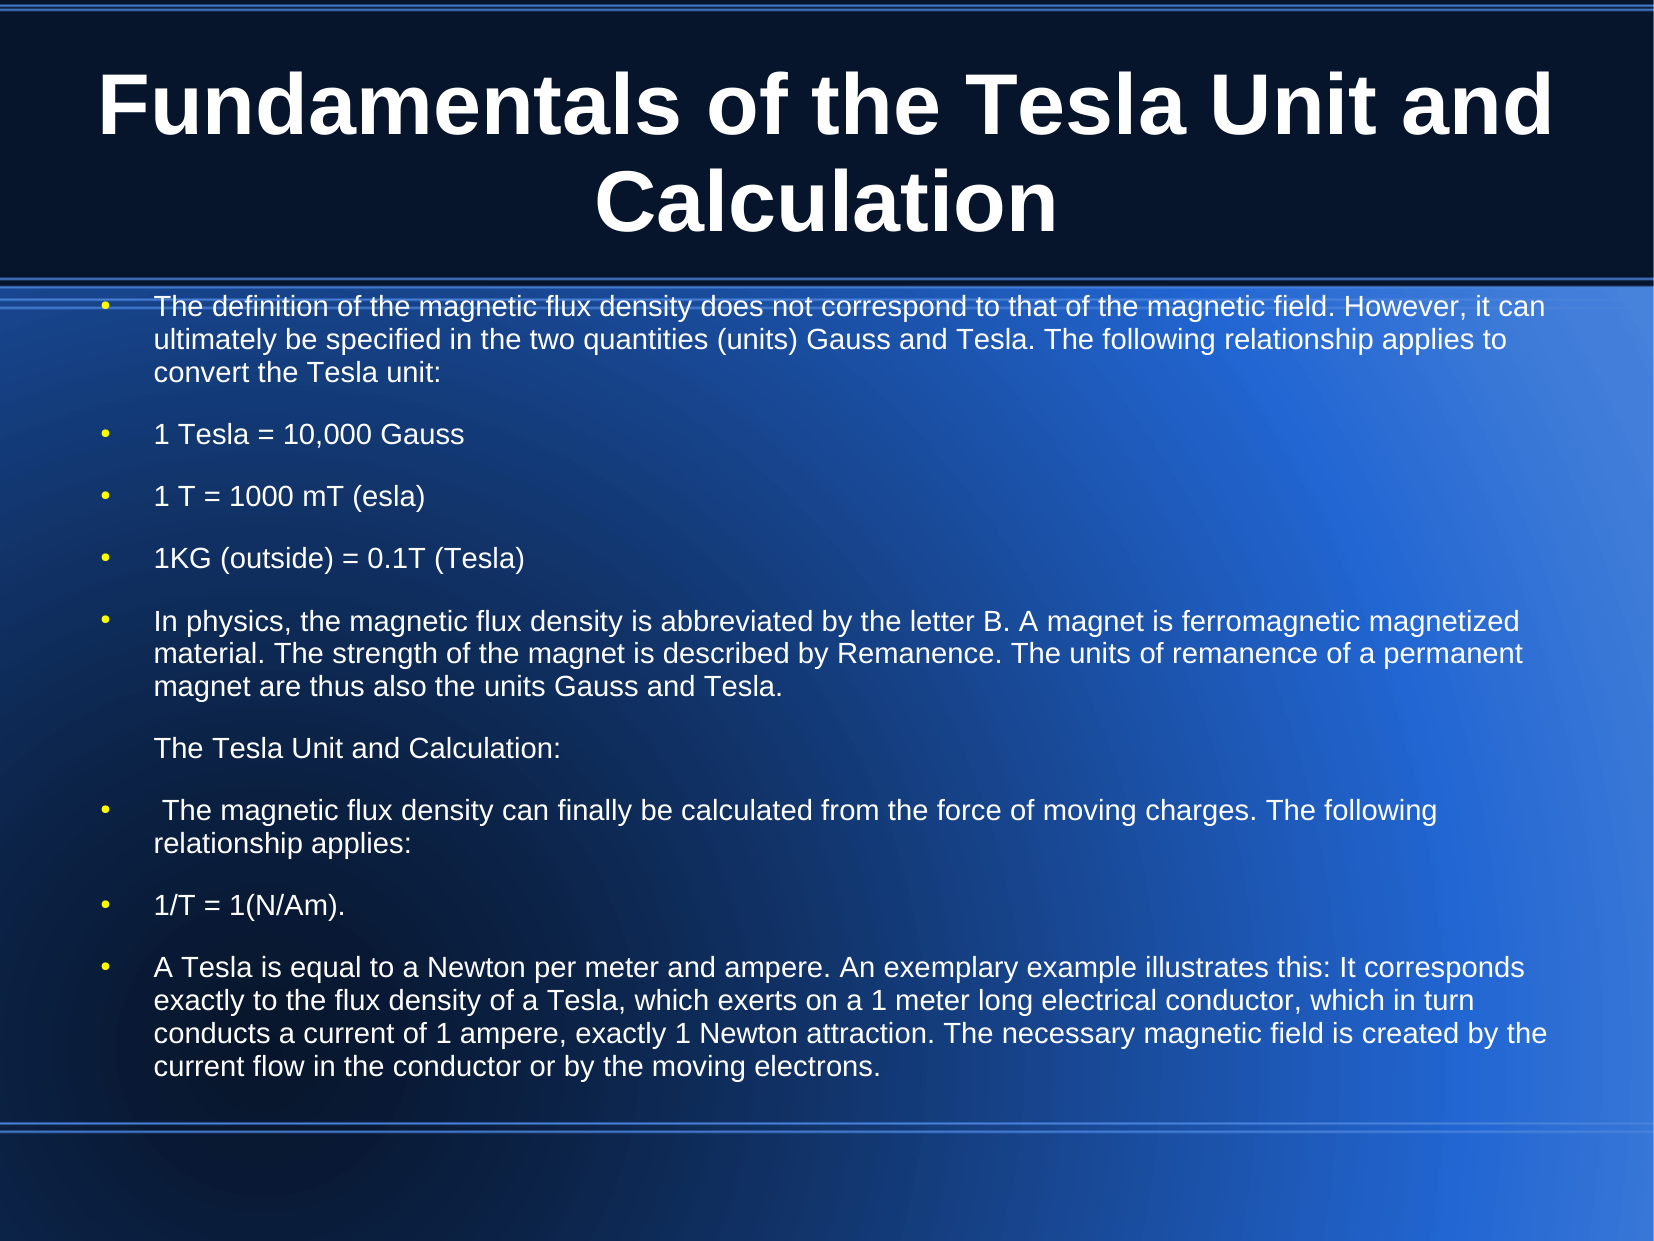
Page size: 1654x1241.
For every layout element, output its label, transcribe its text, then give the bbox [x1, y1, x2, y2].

list The definition of the magnetic flux density does not correspond to that of the magnetic field. However, it can ultimately be specified in the two quantities (units) Gauss and Tesla. The following relationship applies to convert the Tesla unit: 1 Tesla = 10,000 Gauss 1 T = 1000 mT (esla) 1KG (outside) = 0.1T (Tesla) In physics, the magnetic flux density is abbreviated by the letter B. A magnet is ferromagnetic magnetized material. The strength of the magnet is described by Remanence. The units of remanence of a permanent magnet are thus also the units Gauss and Tesla. The Tesla Unit and Calculation: The magnetic flux density can finally be calculated from the force of moving charges. The following relationship applies: 1/T = 1(N/Am). A Tesla is equal to a Newton per meter and ampere. An exemplary example illustrates this: It corresponds exactly to the flux density of a Tesla, which exerts on a 1 meter long electrical conductor, which in turn conducts a current of 1 ampere, exactly 1 Newton attraction. The necessary magnetic field is created by the current flow in the conductor or by the moving electrons. [82, 290, 1571, 1109]
title Fundamentals of the Tesla Unit and Calculation [82, 49, 1571, 257]
picture [0, 0, 1654, 1241]
